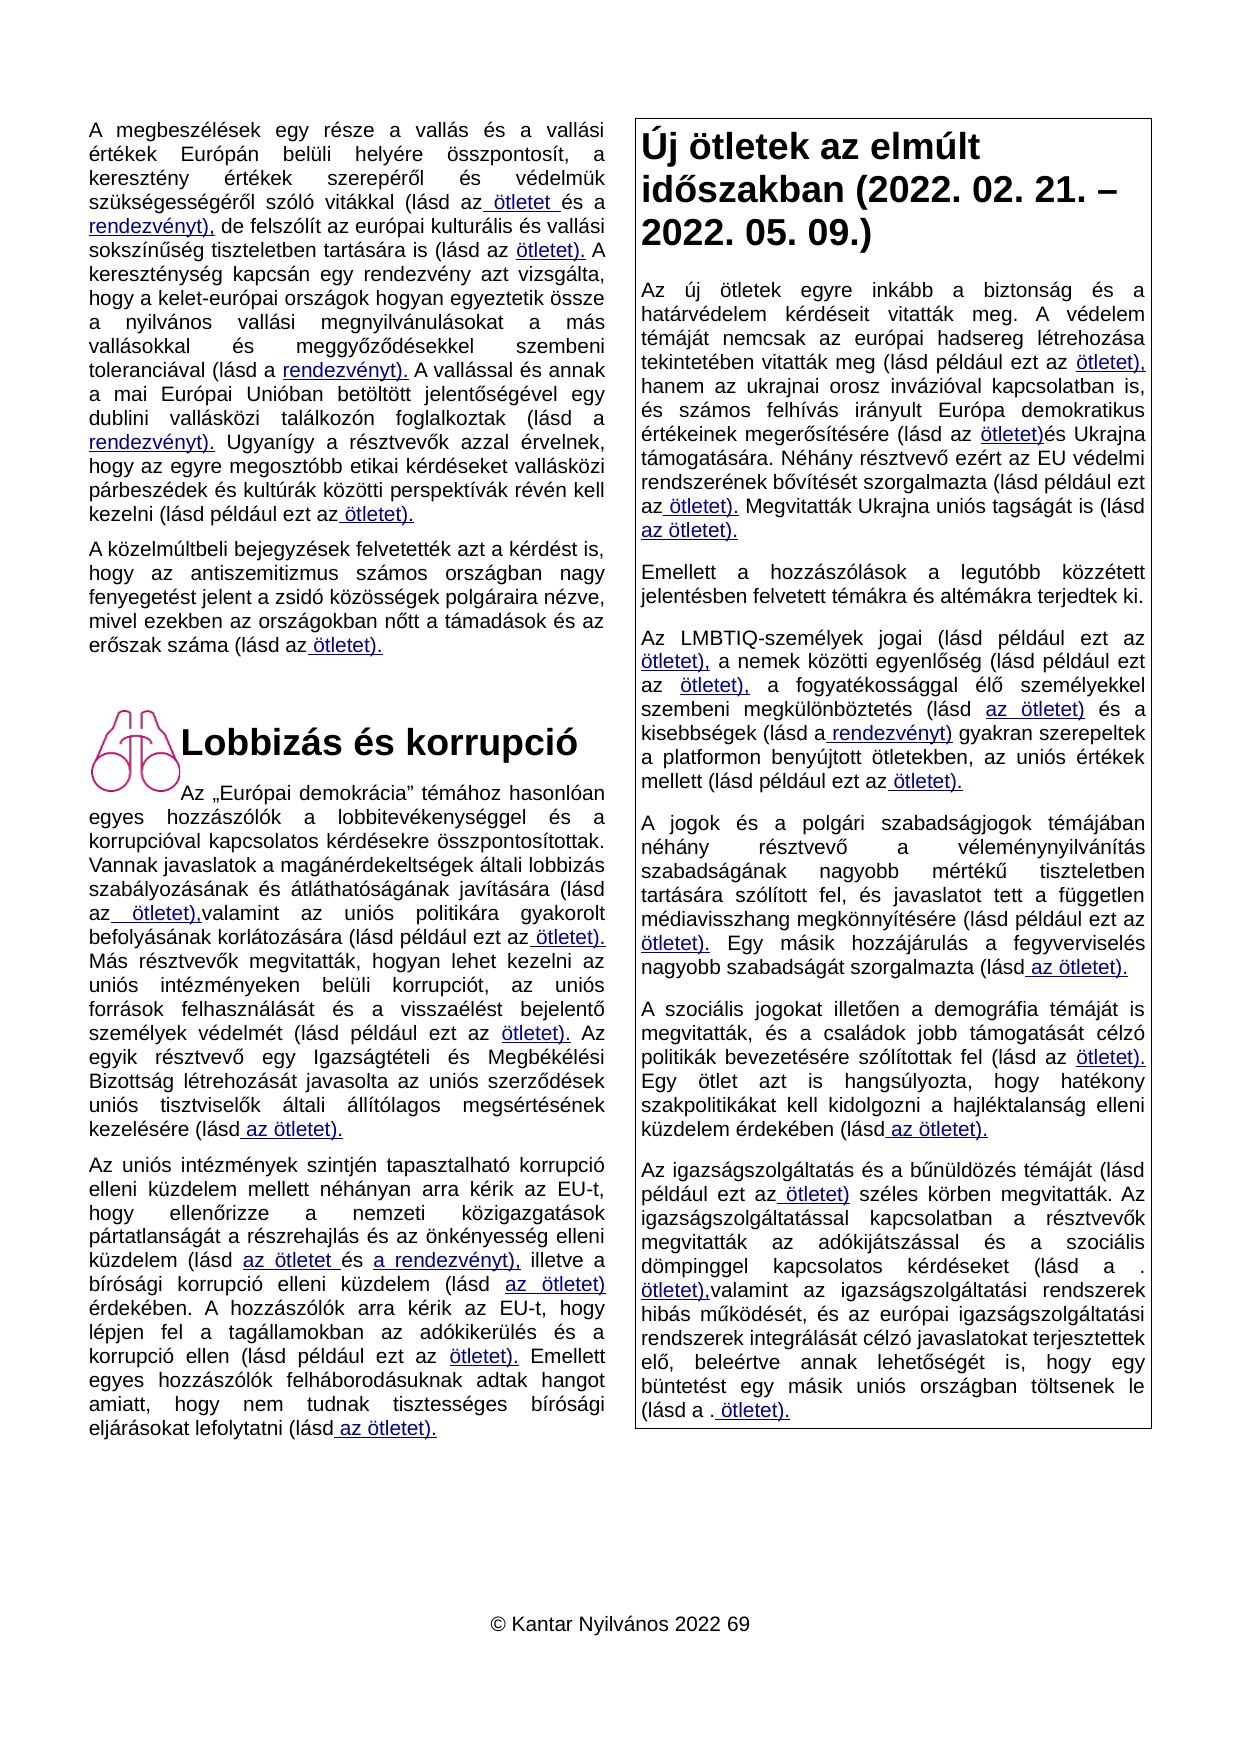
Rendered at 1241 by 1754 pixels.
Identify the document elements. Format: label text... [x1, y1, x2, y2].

text Az új ötletek egyre inkább a biztonság és a határvédelem kérdéseit vitatták meg. A védelem témáját nemcsak az európai hadsereg létrehozása tekintetében vitatták meg (lásd például ezt az ötletet), hanem az ukrajnai orosz invázióval kapcsolatban is, és számos felhívás irányult Európa demokratikus értékeinek megerősítésére (lásd az ötletet)és Ukrajna támogatására. Néhány résztvevő ezért az EU védelmi rendszerének bővítését szorgalmazta (lásd például ezt az ötletet). Megvitatták Ukrajna uniós tagságát is (lásd az ötletet). [636, 272, 1151, 548]
text A jogok és a polgári szabadságjogok témájában néhány résztvevő a véleménynyilvánítás szabadságának nagyobb mértékű tiszteletben tartására szólított fel, és javaslatot tett a független médiavisszhang megkönnyítésére (lásd például ezt az ötletet). Egy másik hozzájárulás a fegyverviselés nagyobb szabadságát szorgalmazta (lásd az ötletet). [636, 805, 1151, 985]
text Az „Európai demokrácia” témához hasonlóan egyes hozzászólók a lobbitevékenységgel és a korrupcióval kapcsolatos kérdésekre összpontosítottak. Vannak javaslatok a magánérdekeltségek általi lobbizás szabályozásának és átláthatóságának javítására (lásd az ötletet),valamint az uniós politikára gyakorolt befolyásának korlátozására (lásd például ezt az ötletet). Más résztvevők megvitatták, hogyan lehet kezelni az uniós intézményeken belüli korrupciót, az uniós források felhasználását és a visszaélést bejelentő személyek védelmét (lásd például ezt az ötletet). Az egyik résztvevő egy Igazságtételi és Megbékélési Bizottság létrehozását javasolta az uniós szerződések uniós tisztviselők általi állítólagos megsértésének kezelésére (lásd az ötletet). [88, 781, 605, 1141]
text A szociális jogokat illetően a demográfia témáját is megvitatták, és a családok jobb támogatását célzó politikák bevezetésére szólítottak fel (lásd az ötletet). Egy ötlet azt is hangsúlyozta, hogy hatékony szakpolitikákat kell kidolgozni a hajléktalanság elleni küzdelem érdekében (lásd az ötletet). [636, 991, 1151, 1146]
text A közelmúltbeli bejegyzések felvetették azt a kérdést is, hogy az antiszemitizmus számos országban nagy fenyegetést jelent a zsidó közösségek polgáraira nézve, mivel ezekben az országokban nőtt a támadások és az erőszak száma (lásd az ötletet). [88, 537, 605, 657]
text A megbeszélések egy része a vallás és a vallási értékek Európán belüli helyére összpontosít, a keresztény értékek szerepéről és védelmük szükségességéről szóló vitákkal (lásd az ötletet és a rendezvényt), de felszólít az európai kulturális és vallási sokszínűség tiszteletben tartására is (lásd az ötletet). A kereszténység kapcsán egy rendezvény azt vizsgálta, hogy a kelet-európai országok hogyan egyeztetik össze a nyilvános vallási megnyilvánulásokat a más vallásokkal és meggyőződésekkel szembeni toleranciával (lásd a rendezvényt). A vallással és annak a mai Európai Unióban betöltött jelentőségével egy dublini vallásközi találkozón foglalkoztak (lásd a rendezvényt). Ugyanígy a résztvevők azzal érvelnek, hogy az egyre megosztóbb etikai kérdéseket vallásközi párbeszédek és kultúrák közötti perspektívák révén kell kezelni (lásd például ezt az ötletet). [88, 118, 605, 525]
text Az igazságszolgáltatás és a bűnüldözés témáját (lásd például ezt az ötletet) széles körben megvitatták. Az igazságszolgáltatással kapcsolatban a résztvevők megvitatták az adókijátszással és a szociális dömpinggel kapcsolatos kérdéseket (lásd a . ötletet),valamint az igazságszolgáltatási rendszerek hibás működését, és az európai igazságszolgáltatási rendszerek integrálását célzó javaslatokat terjesztettek elő, beleértve annak lehetőségét is, hogy egy büntetést egy másik uniós országban töltsenek le (lásd a . ötletet). [636, 1152, 1151, 1428]
text Az uniós intézmények szintjén tapasztalható korrupció elleni küzdelem mellett néhányan arra kérik az EU-t, hogy ellenőrizze a nemzeti közigazgatások pártatlanságát a részrehajlás és az önkényesség elleni küzdelem (lásd az ötletet és a rendezvényt), illetve a bírósági korrupció elleni küzdelem (lásd az ötletet) érdekében. A hozzászólók arra kérik az EU-t, hogy lépjen fel a tagállamokban az adókikerülés és a korrupció ellen (lásd például ezt az ötletet). Emellett egyes hozzászólók felháborodásuknak adtak hangot amiatt, hogy nem tudnak tisztességes bírósági eljárásokat lefolytatni (lásd az ötletet). [88, 1152, 605, 1440]
subtitle Új ötletek az elmúlt időszakban (2022. 02. 21. – 2022. 05. 09.) [636, 119, 1151, 259]
text Az LMBTIQ-személyek jogai (lásd például ezt az ötletet), a nemek közötti egyenlőség (lásd például ezt az ötletet), a fogyatékossággal élő személyekkel szembeni megkülönböztetés (lásd az ötletet) és a kisebbségek (lásd a rendezvényt) gyakran szerepeltek a platformon benyújtott ötletekben, az uniós értékek mellett (lásd például ezt az ötletet). [636, 619, 1151, 799]
text Emellett a hozzászólások a legutóbb közzétett jelentésben felvetett témákra és altémákra terjedtek ki. [636, 553, 1151, 613]
subtitle Lobbizás és korrupció [181, 720, 605, 763]
picture [91, 710, 181, 792]
